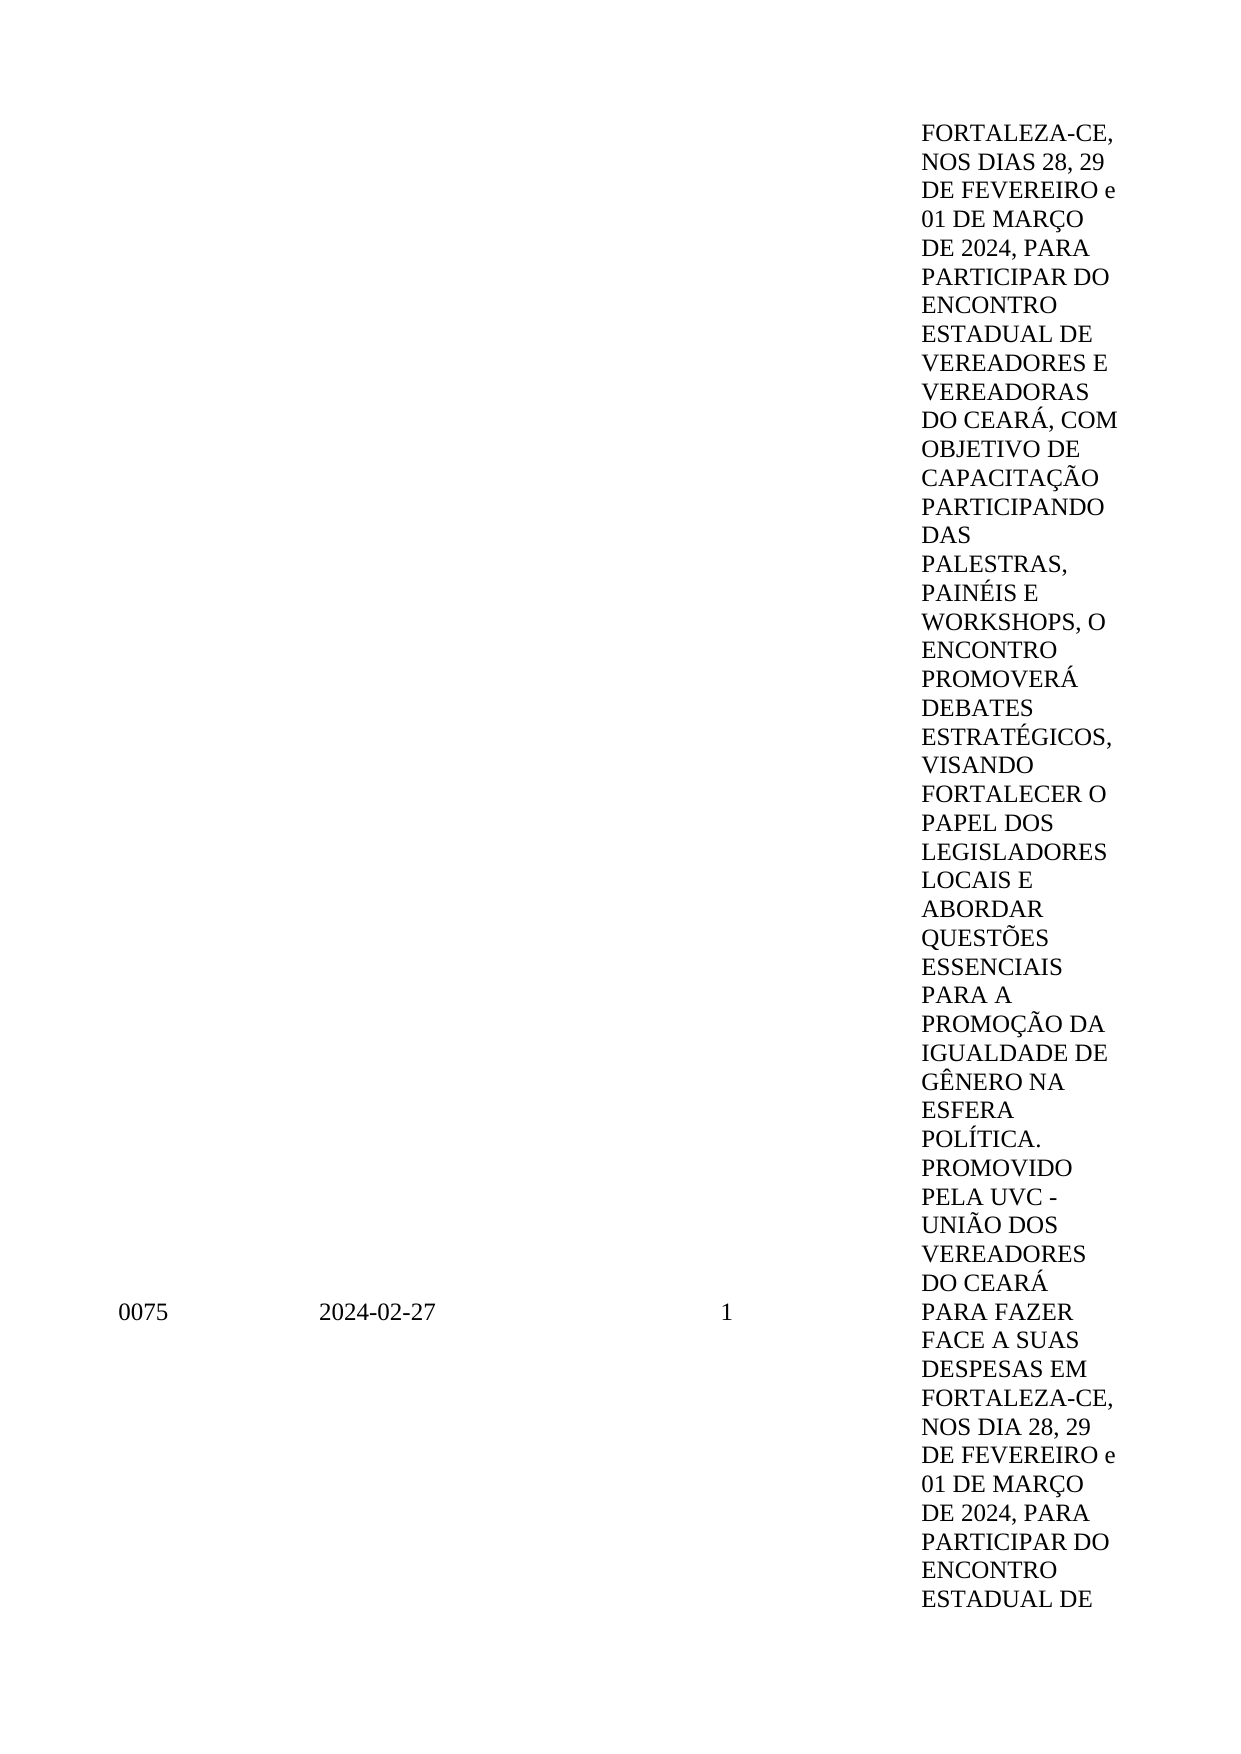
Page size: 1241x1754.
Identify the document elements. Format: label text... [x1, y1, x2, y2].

table_cell [319, 118, 519, 1297]
table_cell [118, 118, 319, 1297]
table_cell FORTALEZA-CE, NOS DIAS 28, 29 DE FEVEREIRO e 01 DE MARÇO DE 2024, PARA PARTICIPAR DO ENCONTRO ESTADUAL DE VEREADORES E VEREADORAS DO CEARÁ, COM OBJETIVO DE CAPACITAÇÃO PARTICIPANDO DAS PALESTRAS, PAINÉIS E WORKSHOPS, O ENCONTRO PROMOVERÁ DEBATES ESTRATÉGICOS, VISANDO FORTALECER O PAPEL DOS LEGISLADORES LOCAIS E ABORDAR QUESTÕES ESSENCIAIS PARA A PROMOÇÃO DA IGUALDADE DE GÊNERO NA ESFERA POLÍTICA. PROMOVIDO PELA UVC - UNIÃO DOS VEREADORES DO CEARÁ [921, 118, 1122, 1297]
table_cell PARA FAZER FACE A SUAS DESPESAS EM FORTALEZA-CE, NOS DIA 28, 29 DE FEVEREIRO e 01 DE MARÇO DE 2024, PARA PARTICIPAR DO ENCONTRO ESTADUAL DE [921, 1297, 1122, 1613]
table_cell 1 [720, 1297, 921, 1613]
table_cell [520, 118, 720, 1297]
table_cell [720, 118, 921, 1297]
table_cell [520, 1297, 720, 1613]
table_cell 0075 [118, 1297, 319, 1613]
table_cell 2024-02-27 [319, 1297, 519, 1613]
